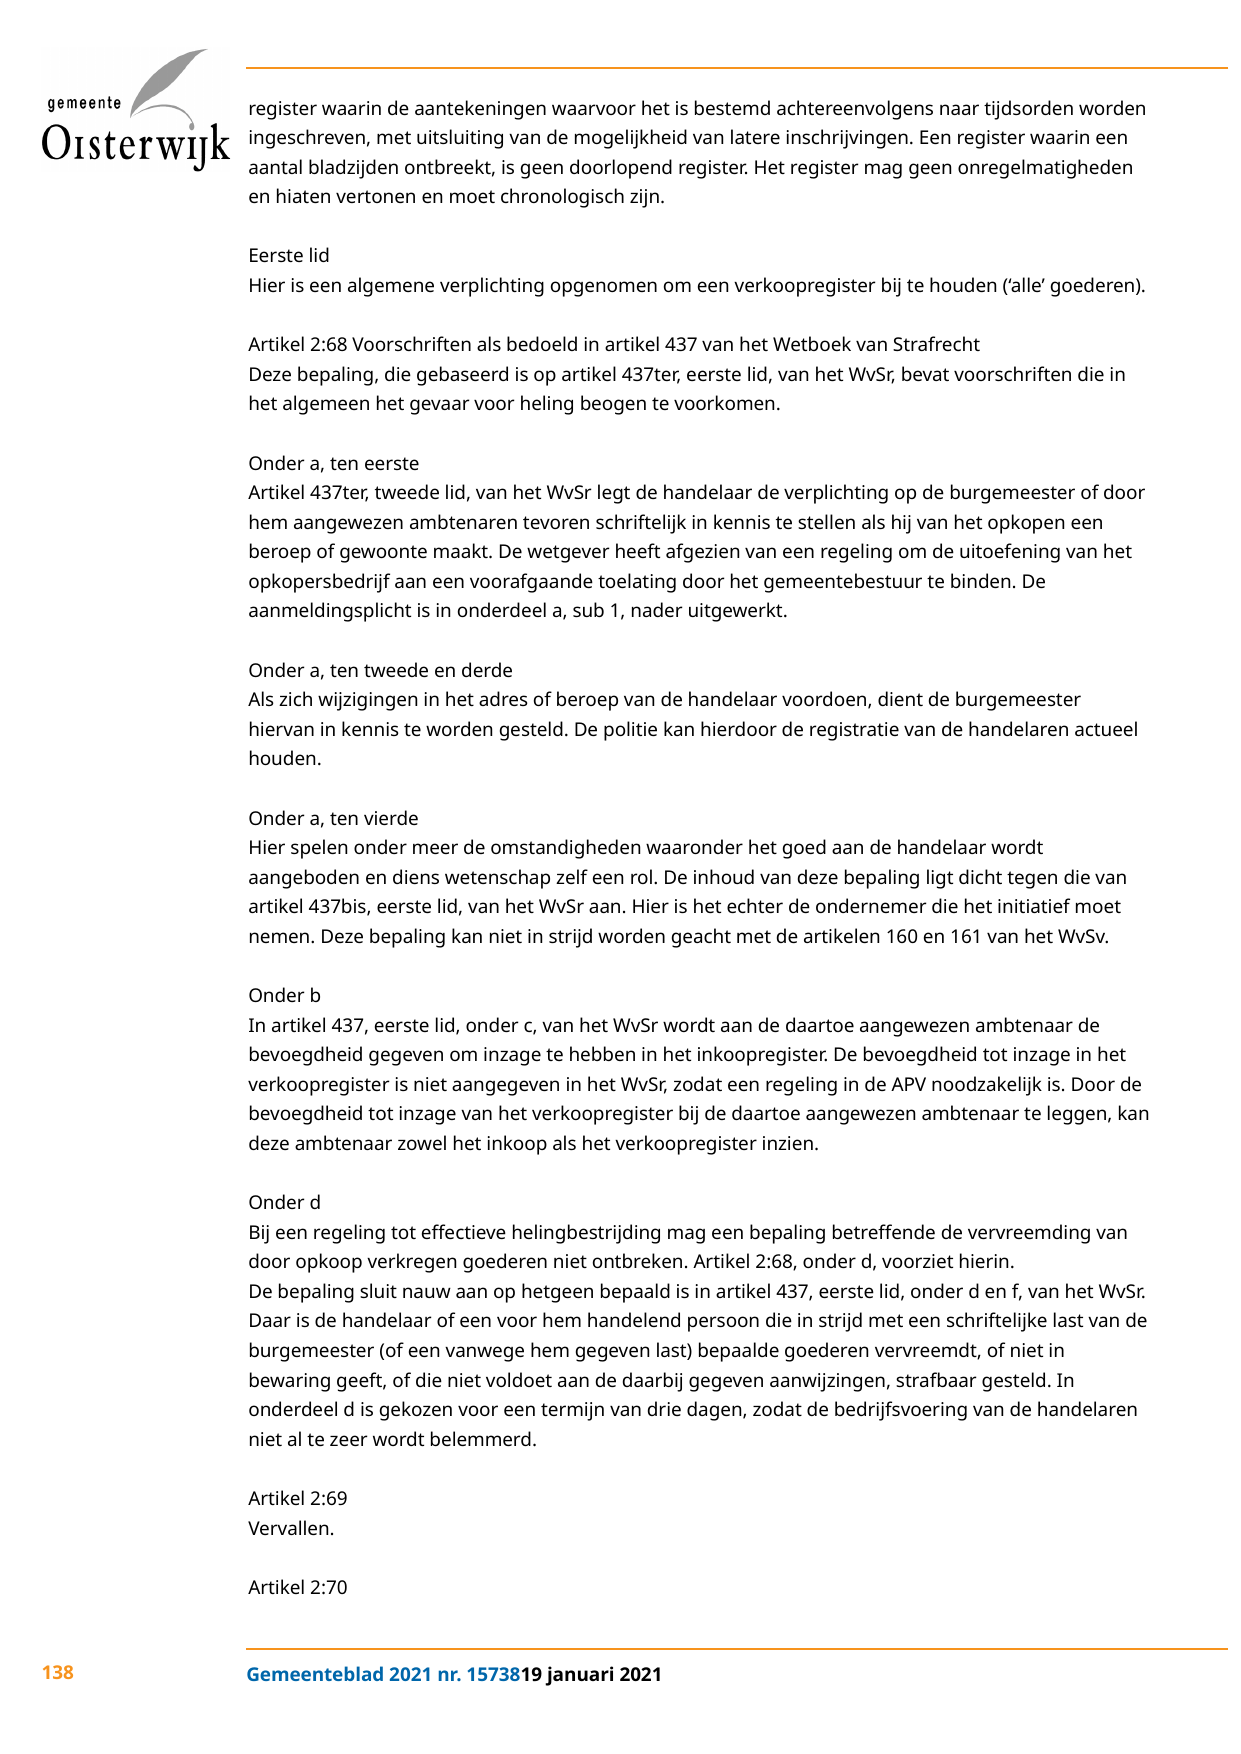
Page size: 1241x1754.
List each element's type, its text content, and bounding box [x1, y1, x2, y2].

picture [41, 47, 231, 172]
text Hier spelen onder meer de omstandigheden waaronder het goed aan de handelaar wordt aangeboden en diens wetenschap zelf een rol. De inhoud van deze bepaling ligt dicht tegen die van artikel 437bis, eerste lid, van het WvSr aan. Hier is het echter de ondernemer die het initiatief moet nemen. Deze bepaling kan niet in strijd worden geacht met de artikelen 160 en 161 van het WvSv. [248, 834, 1152, 949]
text Als zich wijzigingen in het adres of beroep van de handelaar voordoen, dient de burgemeester hiervan in kennis te worden gesteld. De politie kan hierdoor de registratie van de handelaren actueel houden. [248, 686, 1152, 771]
text Deze bepaling, die gebaseerd is op artikel 437ter, eerste lid, van het WvSr, bevat voorschriften die in het algemeen het gevaar voor heling beogen te voorkomen. [248, 361, 1152, 416]
text Artikel 437ter, tweede lid, van het WvSr legt de handelaar de verplichting op de burgemeester of door hem aangewezen ambtenaren tevoren schriftelijk in kennis te stellen als hij van het opkopen een beroep of gewoonte maakt. De wetgever heeft afgezien van een regeling om de uitoefening van het opkopersbedrijf aan een voorafgaande toelating door het gemeentebestuur te binden. De aanmeldingsplicht is in onderdeel a, sub 1, nader uitgewerkt. [248, 479, 1152, 623]
text Onder a, ten tweede en derde [248, 657, 1152, 683]
text Bij een regeling tot effectieve helingbestrijding mag een bepaling betreffende de vervreemding van door opkoop verkregen goederen niet ontbreken. Artikel 2:68, onder d, voorziet hierin. [248, 1219, 1152, 1274]
text De bepaling sluit nauw aan op hetgeen bepaald is in artikel 437, eerste lid, onder d en f, van het WvSr. Daar is de handelaar of een voor hem handelend persoon die in strijd met een schriftelijke last van de burgemeester (of een vanwege hem gegeven last) bepaalde goederen vervreemdt, of niet in bewaring geeft, of die niet voldoet aan de daarbij gegeven aanwijzingen, strafbaar gesteld. In onderdeel d is gekozen voor een termijn van drie dagen, zodat de bedrijfsvoering van de handelaren niet al te zeer wordt belemmerd. [248, 1278, 1152, 1452]
text Artikel 2:70 [248, 1574, 1152, 1600]
text register waarin de aantekeningen waarvoor het is bestemd achtereenvolgens naar tijdsorden worden ingeschreven, met uitsluiting van de mogelijkheid van latere inschrijvingen. Een register waarin een aantal bladzijden ontbreekt, is geen doorlopend register. Het register mag geen onregelmatigheden en hiaten vertonen en moet chronologisch zijn. [248, 95, 1152, 209]
text Onder a, ten eerste [248, 450, 1152, 476]
text Vervallen. [248, 1515, 1152, 1541]
text Artikel 2:69 [248, 1485, 1152, 1511]
text Artikel 2:68 Voorschriften als bedoeld in artikel 437 van het Wetboek van Strafrecht [248, 331, 1152, 357]
text Eerste lid [248, 243, 1152, 268]
text Hier is een algemene verplichting opgenomen om een verkoopregister bij te houden (‘alle’ goederen). [248, 272, 1152, 298]
text Onder b [248, 982, 1152, 1008]
text Onder a, ten vierde [248, 805, 1152, 831]
text In artikel 437, eerste lid, onder c, van het WvSr wordt aan de daartoe aangewezen ambtenaar de bevoegdheid gegeven om inzage te hebben in het inkoopregister. De bevoegdheid tot inzage in het verkoopregister is niet aangegeven in het WvSr, zodat een regeling in de APV noodzakelijk is. Door de bevoegdheid tot inzage van het verkoopregister bij de daartoe aangewezen ambtenaar te leggen, kan deze ambtenaar zowel het inkoop als het verkoopregister inzien. [248, 1012, 1152, 1156]
text Onder d [248, 1189, 1152, 1215]
